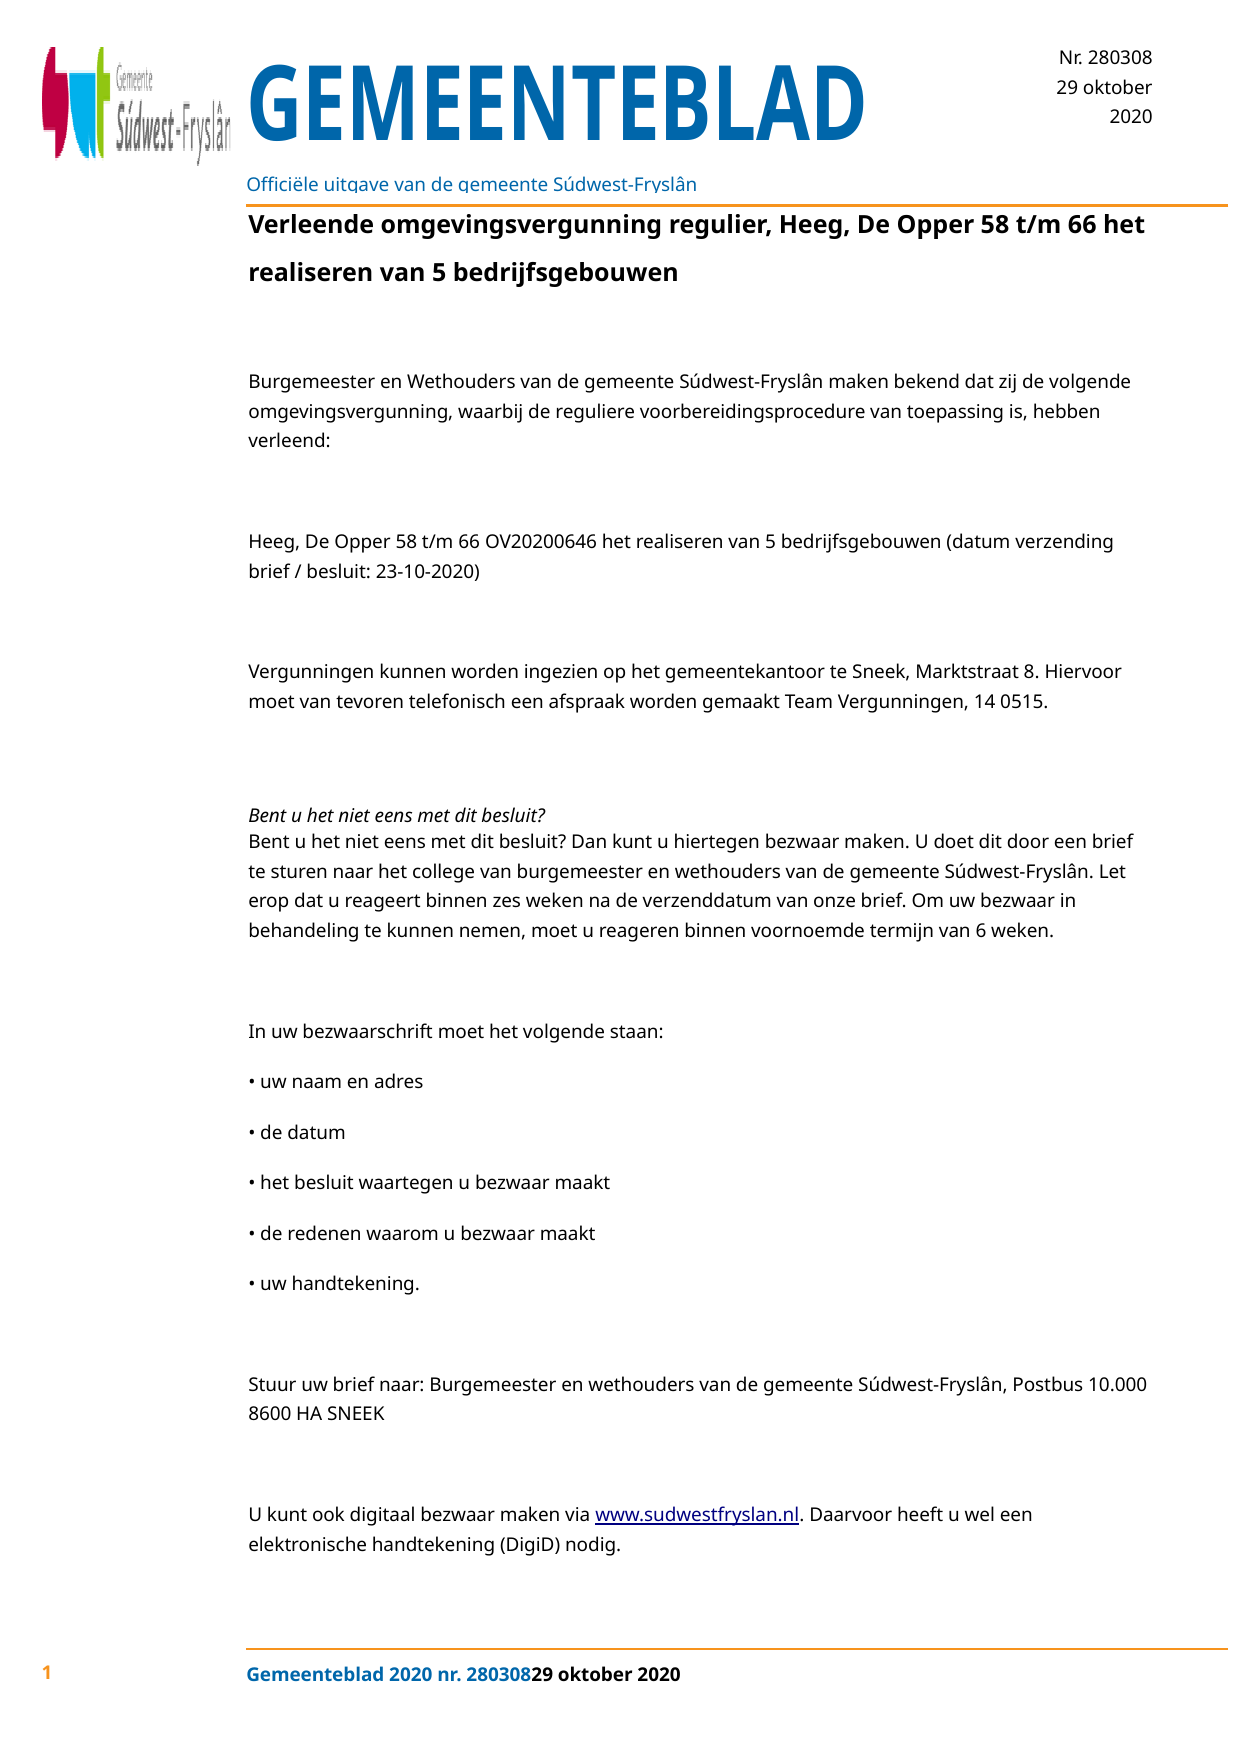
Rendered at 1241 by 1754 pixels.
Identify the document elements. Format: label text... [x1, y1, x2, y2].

text Burgemeester en Wethouders van de gemeente Súdwest-Fryslân maken bekend dat zij de volgende omgevingsvergunning, waarbij de reguliere voorbereidingsprocedure van toepassing is, hebben verleend: [248, 368, 1152, 453]
text Stuur uw brief naar: Burgemeester en wethouders van de gemeente Súdwest-Fryslân, Postbus 10.000 8600 HA SNEEK [248, 1371, 1152, 1426]
text • het besluit waartegen u bezwaar maakt [248, 1169, 1152, 1195]
text Bent u het niet eens met dit besluit? [248, 803, 1152, 828]
text U kunt ook digitaal bezwaar maken via www.sudwestfryslan.nl. Daarvoor heeft u wel een elektronische handtekening (DigiD) nodig. [248, 1501, 1152, 1557]
text • uw naam en adres [248, 1068, 1152, 1094]
text • de redenen waarom u bezwaar maakt [248, 1220, 1152, 1245]
text • de datum [248, 1119, 1152, 1144]
text Heeg, De Opper 58 t/m 66 OV20200646 het realiseren van 5 bedrijfsgebouwen (datum verzending brief / besluit: 23-10-2020) [248, 528, 1152, 584]
text Verleende omgevingsvergunning regulier, Heeg, De Opper 58 t/m 66 het realiseren van 5 bedrijfsgebouwen [248, 207, 1152, 288]
text Bent u het niet eens met dit besluit? Dan kunt u hiertegen bezwaar maken. U doet dit door een brief te sturen naar het college van burgemeester en wethouders van de gemeente Súdwest-Fryslân. Let erop dat u reageert binnen zes weken na de verzenddatum van onze brief. Om uw bezwaar in behandeling te kunnen nemen, moet u reageren binnen voornoemde termijn van 6 weken. [248, 828, 1152, 943]
text • uw handtekening. [248, 1270, 1152, 1296]
picture [41, 47, 231, 172]
text In uw bezwaarschrift moet het volgende staan: [248, 1018, 1152, 1044]
text Vergunningen kunnen worden ingezien op het gemeentekantoor te Sneek, Marktstraat 8. Hiervoor moet van tevoren telefonisch een afspraak worden gemaakt Team Vergunningen, 14 0515. [248, 659, 1152, 714]
